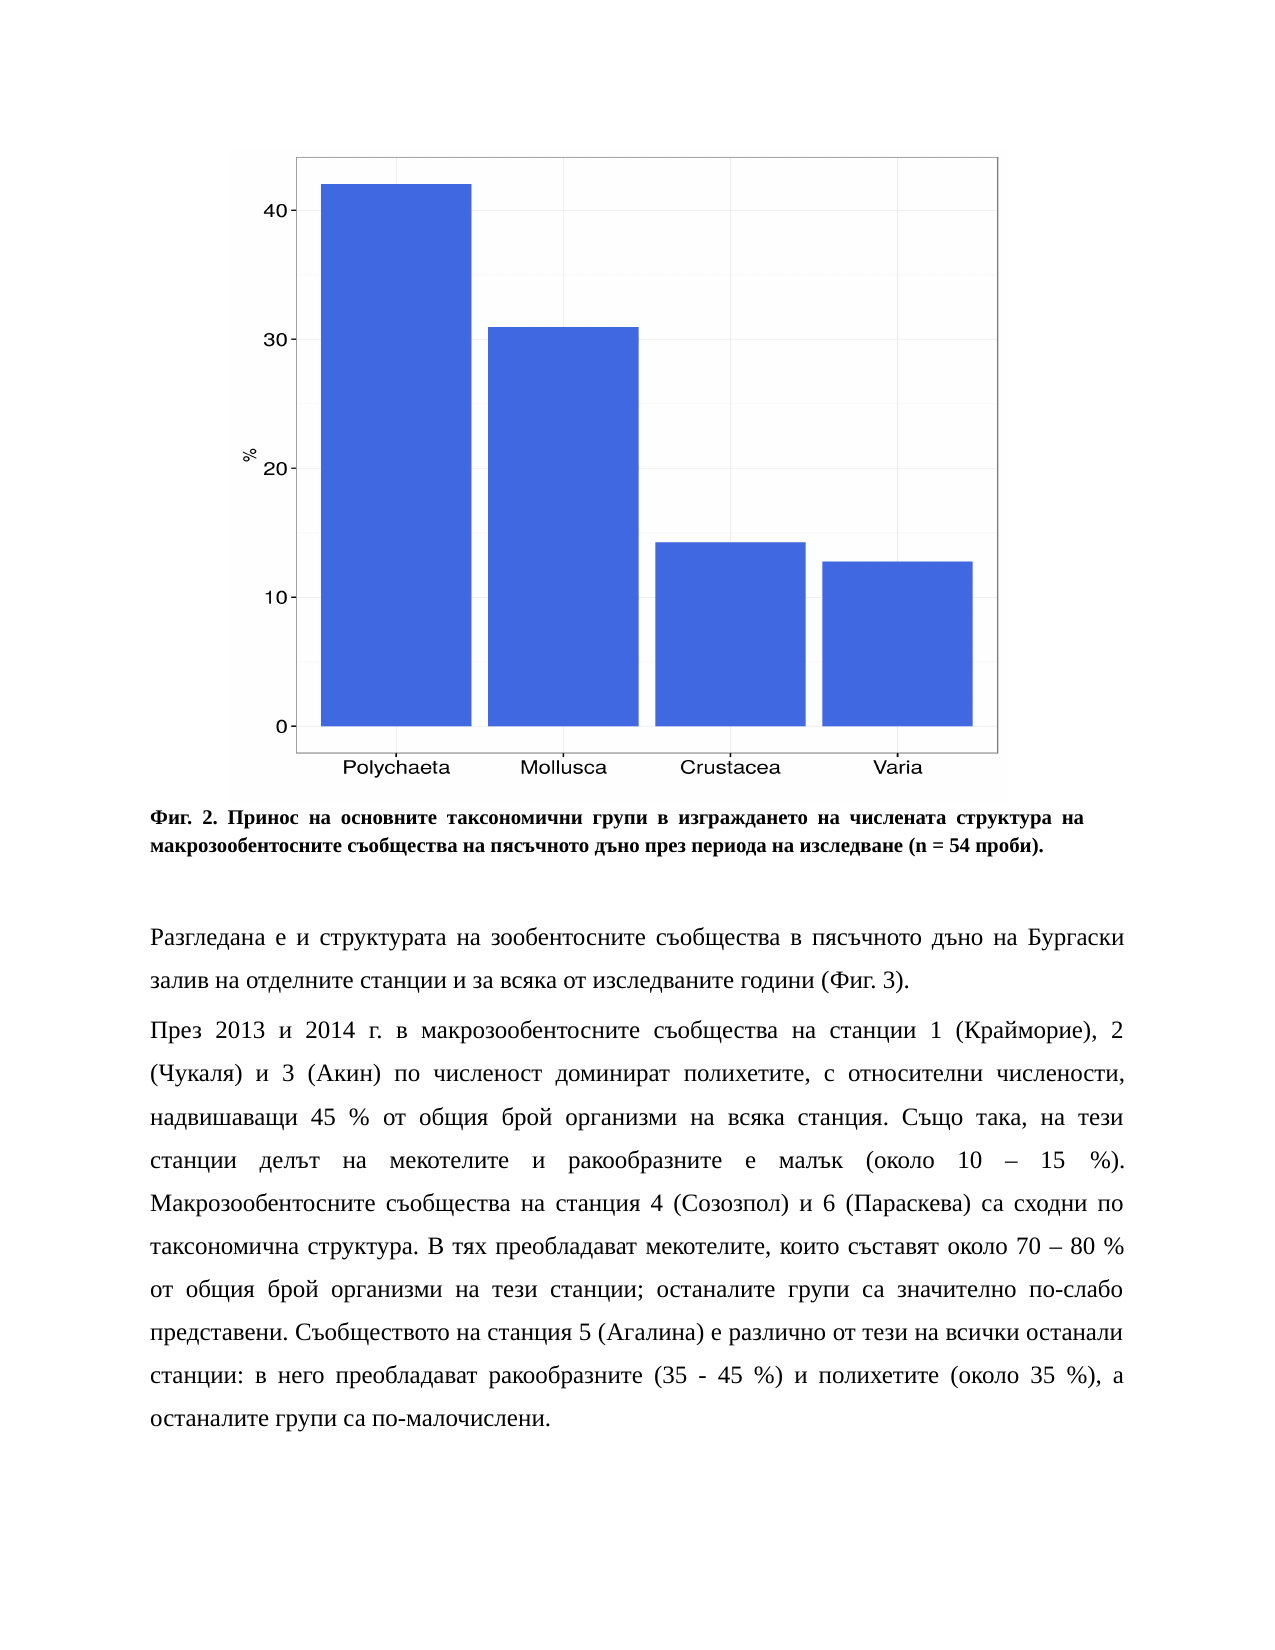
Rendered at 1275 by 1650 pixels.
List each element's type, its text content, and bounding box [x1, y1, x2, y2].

text Фиг. 2. Принос на основните таксономични групи в изграждането на числената структура на макрозообентосните съобщества на пясъчното дъно през периода на изследване (n = 54 проби). [150, 162, 1086, 857]
text През 2013 и 2014 г. в макрозообентосните съобщества на станции 1 (Крайморие), 2 (Чукаля) и 3 (Акин) по численост доминират полихетите, с относителни числености, надвишаващи 45 % от общия брой организми на всяка станция. Също така, на тези станции делът на мекотелите и ракообразните е малък (около 10 – 15 %). Макрозообентосните съобщества на станция 4 (Созозпол) и 6 (Параскева) са сходни по таксономична структура. В тях преобладават мекотелитe, които съставят около 70 – 80 % от общия брой организми на тези станции; останалите групи са значително по-слабо представени. Съобществото на станция 5 (Агалина) е различно от тези на всички останали станции: в него преобладават ракообразните (35 - 45 %) и полихетите (около 35 %), а останалите групи са по-малочислени. [150, 1015, 1125, 1432]
picture [229, 150, 1007, 802]
text Разгледана е и структурата на зообентосните съобщества в пясъчното дъно на Бургаски залив на отделните станции и за всяка от изследваните години (Фиг. 3). [150, 922, 1125, 993]
